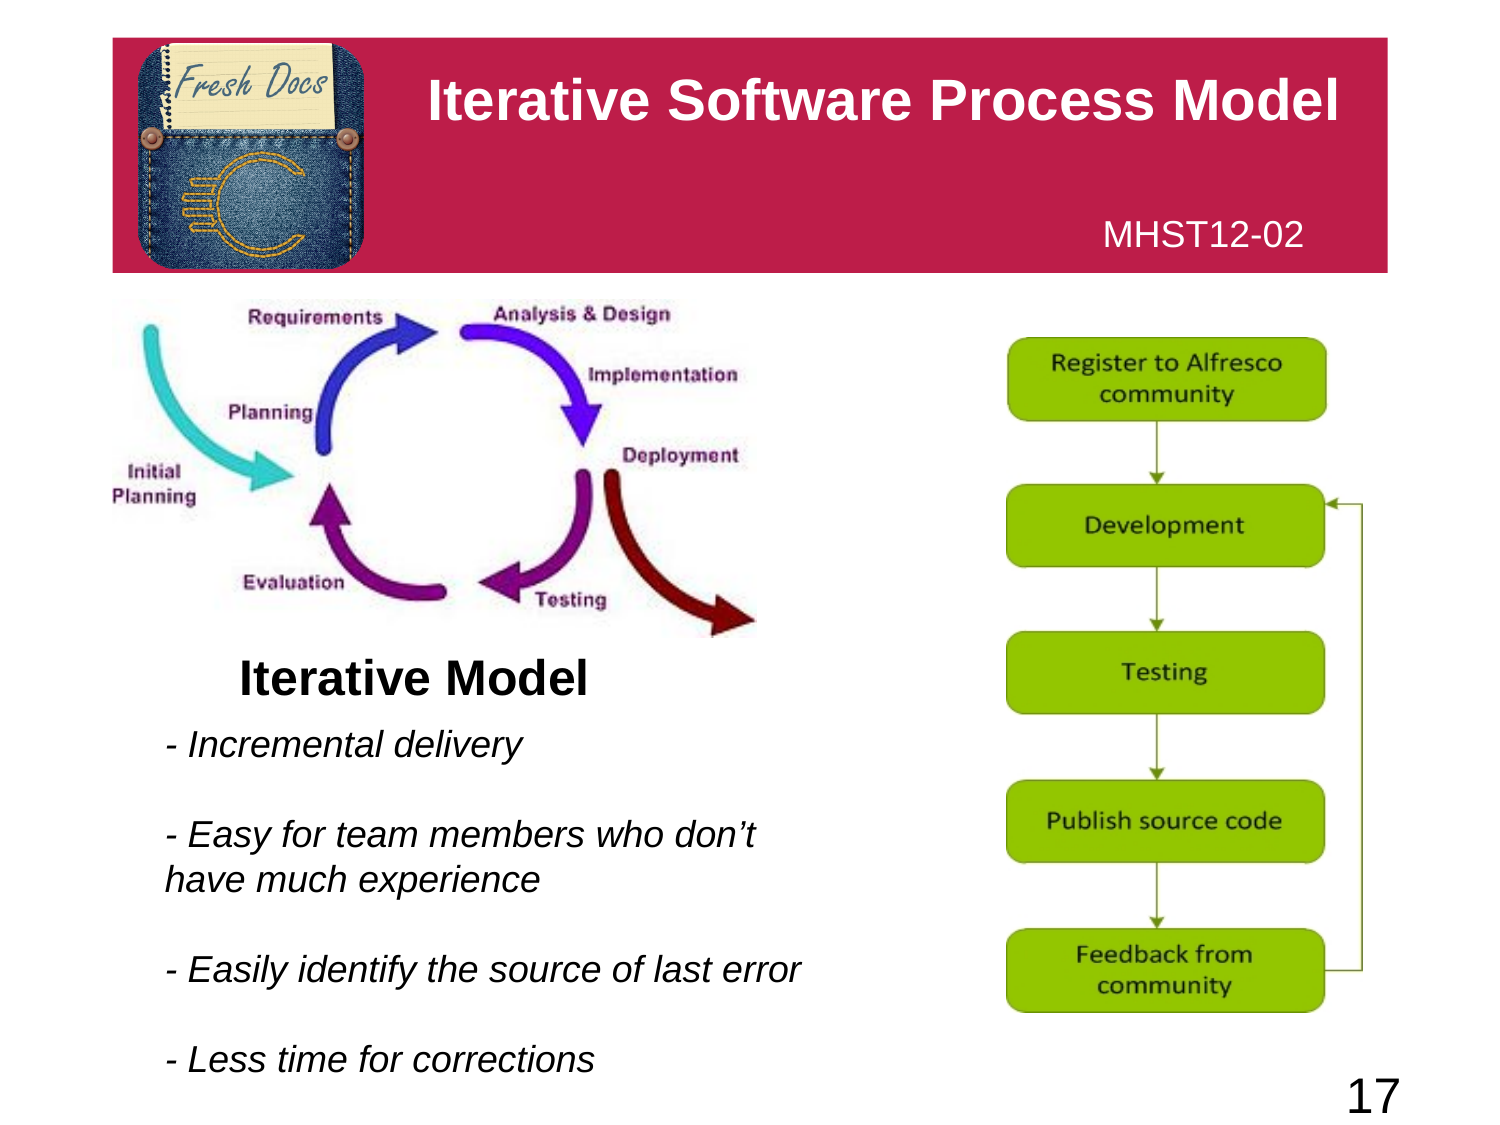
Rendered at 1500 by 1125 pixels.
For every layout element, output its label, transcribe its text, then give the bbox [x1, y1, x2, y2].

picture [112, 299, 757, 638]
text_box MHST12-02 [1087, 202, 1320, 263]
text_box [112, 37, 1388, 273]
text_box - Incremental delivery - Easy for team members who don’t have much experience - Easily identify the source of last error - Less time for corrections [150, 712, 826, 1088]
picture [1006, 337, 1363, 1013]
text_box [1331, 1056, 1500, 1125]
text_box Iterative Software Process Model [412, 54, 1357, 141]
text_box Iterative Model [225, 637, 658, 713]
picture [138, 43, 364, 269]
